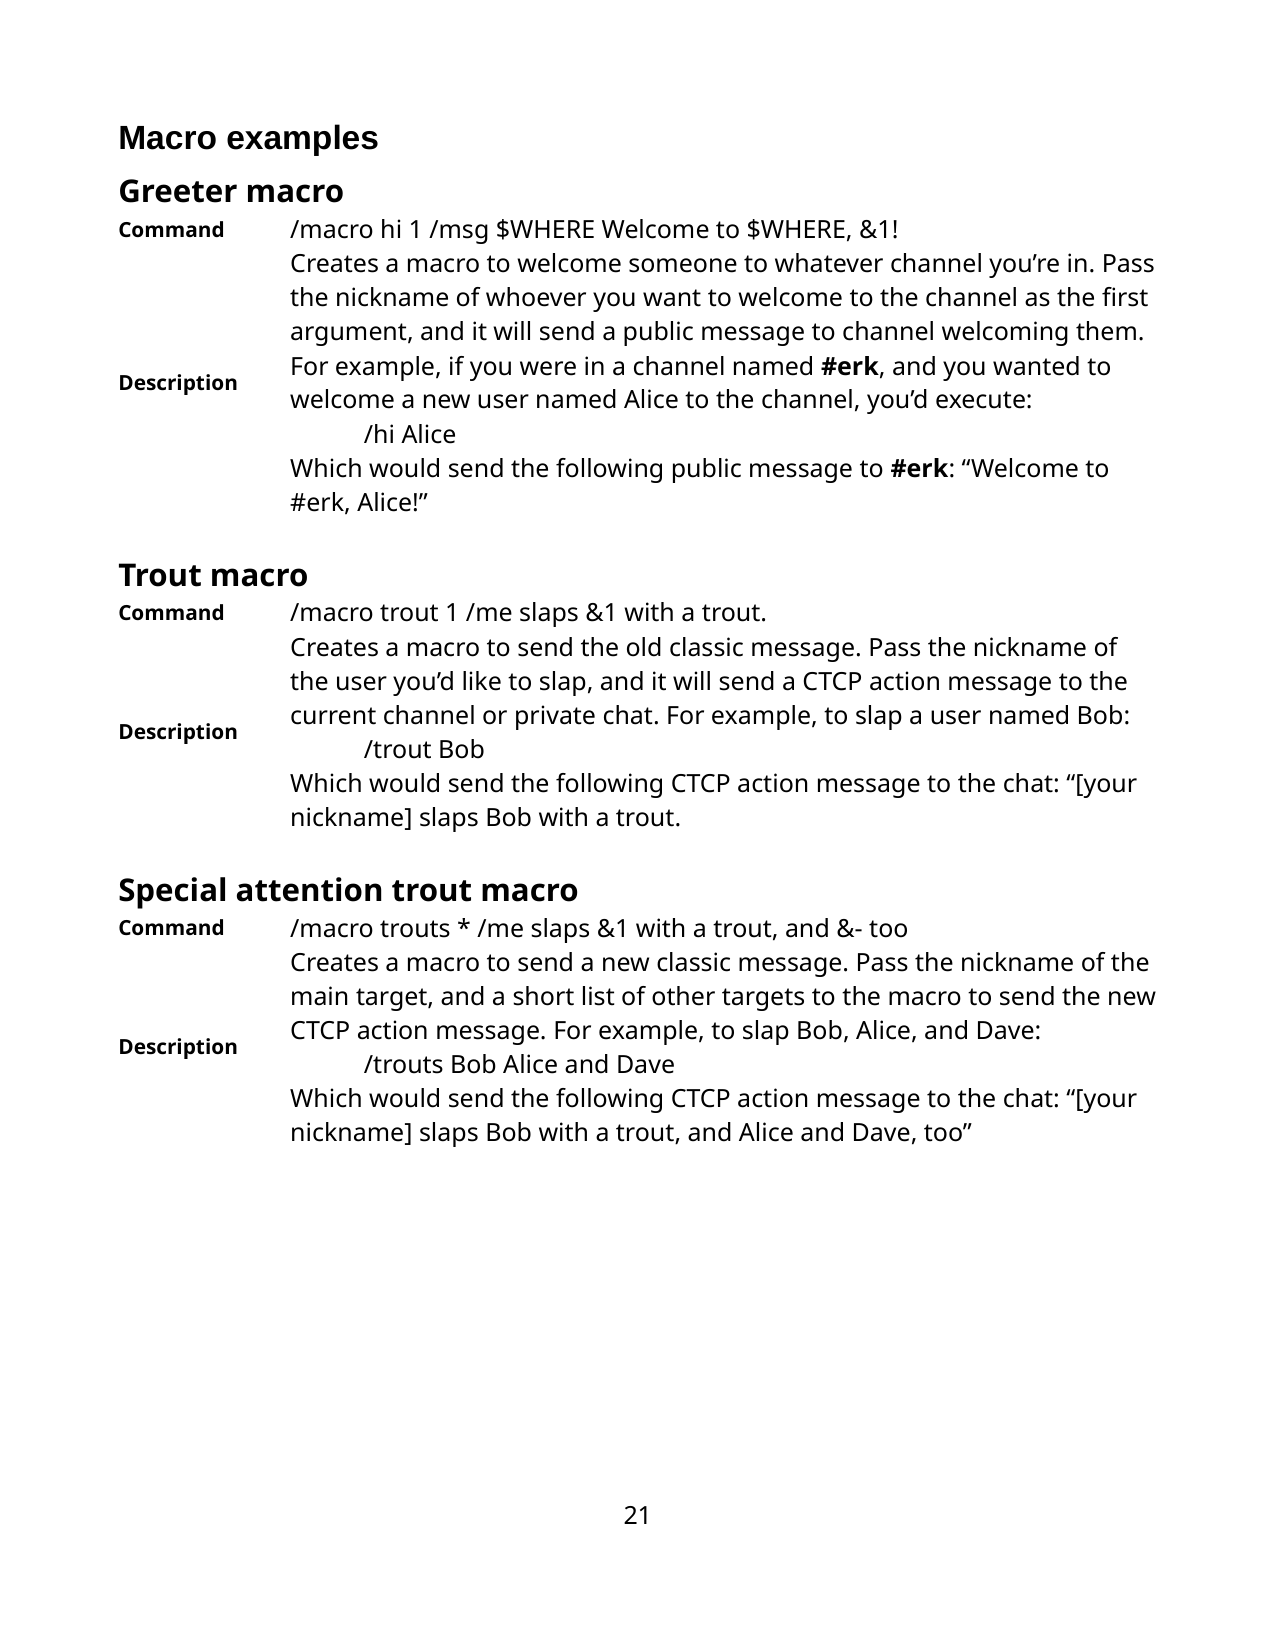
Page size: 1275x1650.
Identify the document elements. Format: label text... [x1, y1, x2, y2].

table_header /macro trouts * /me slaps &1 with a trout, and &- too [290, 910, 1157, 944]
table_header /macro hi 1 /msg $WHERE Welcome to $WHERE, &1! [290, 212, 1157, 246]
table_cell Creates a macro to send the old classic message. Pass the nickname of the user you’d like to slap, and it will send a CTCP action message to the current channel or private chat. For example, to slap a user named Bob: /trout Bob Which would send the following CTCP action message to the chat: “[your nickname] slaps Bob with a trout. [290, 629, 1157, 833]
text Greeter macro [118, 169, 1157, 212]
table_cell Creates a macro to welcome someone to whatever channel you’re in. Pass the nickname of whoever you want to welcome to the channel as the first argument, and it will send a public message to channel welcoming them. For example, if you were in a channel named #erk, and you wanted to welcome a new user named Alice to the channel, you’d execute: /hi Alice Which would send the following public message to #erk: “Welcome to #erk, Alice!” [290, 246, 1157, 518]
table_header Command [118, 212, 290, 246]
table_cell Description [118, 246, 290, 518]
table_header /macro trout 1 /me slaps &1 with a trout. [290, 595, 1157, 629]
text Trout macro [118, 552, 1157, 595]
table_cell Description [118, 629, 290, 833]
subtitle Macro examples [118, 118, 1157, 157]
text Special attention trout macro [118, 868, 1157, 910]
table_cell Creates a macro to send a new classic message. Pass the nickname of the main target, and a short list of other targets to the macro to send the new CTCP action message. For example, to slap Bob, Alice, and Dave: /trouts Bob Alice and Dave Which would send the following CTCP action message to the chat: “[your nickname] slaps Bob with a trout, and Alice and Dave, too” [290, 944, 1157, 1149]
table_header Command [118, 595, 290, 629]
table_header Command [118, 910, 290, 944]
table_cell Description [118, 944, 290, 1149]
